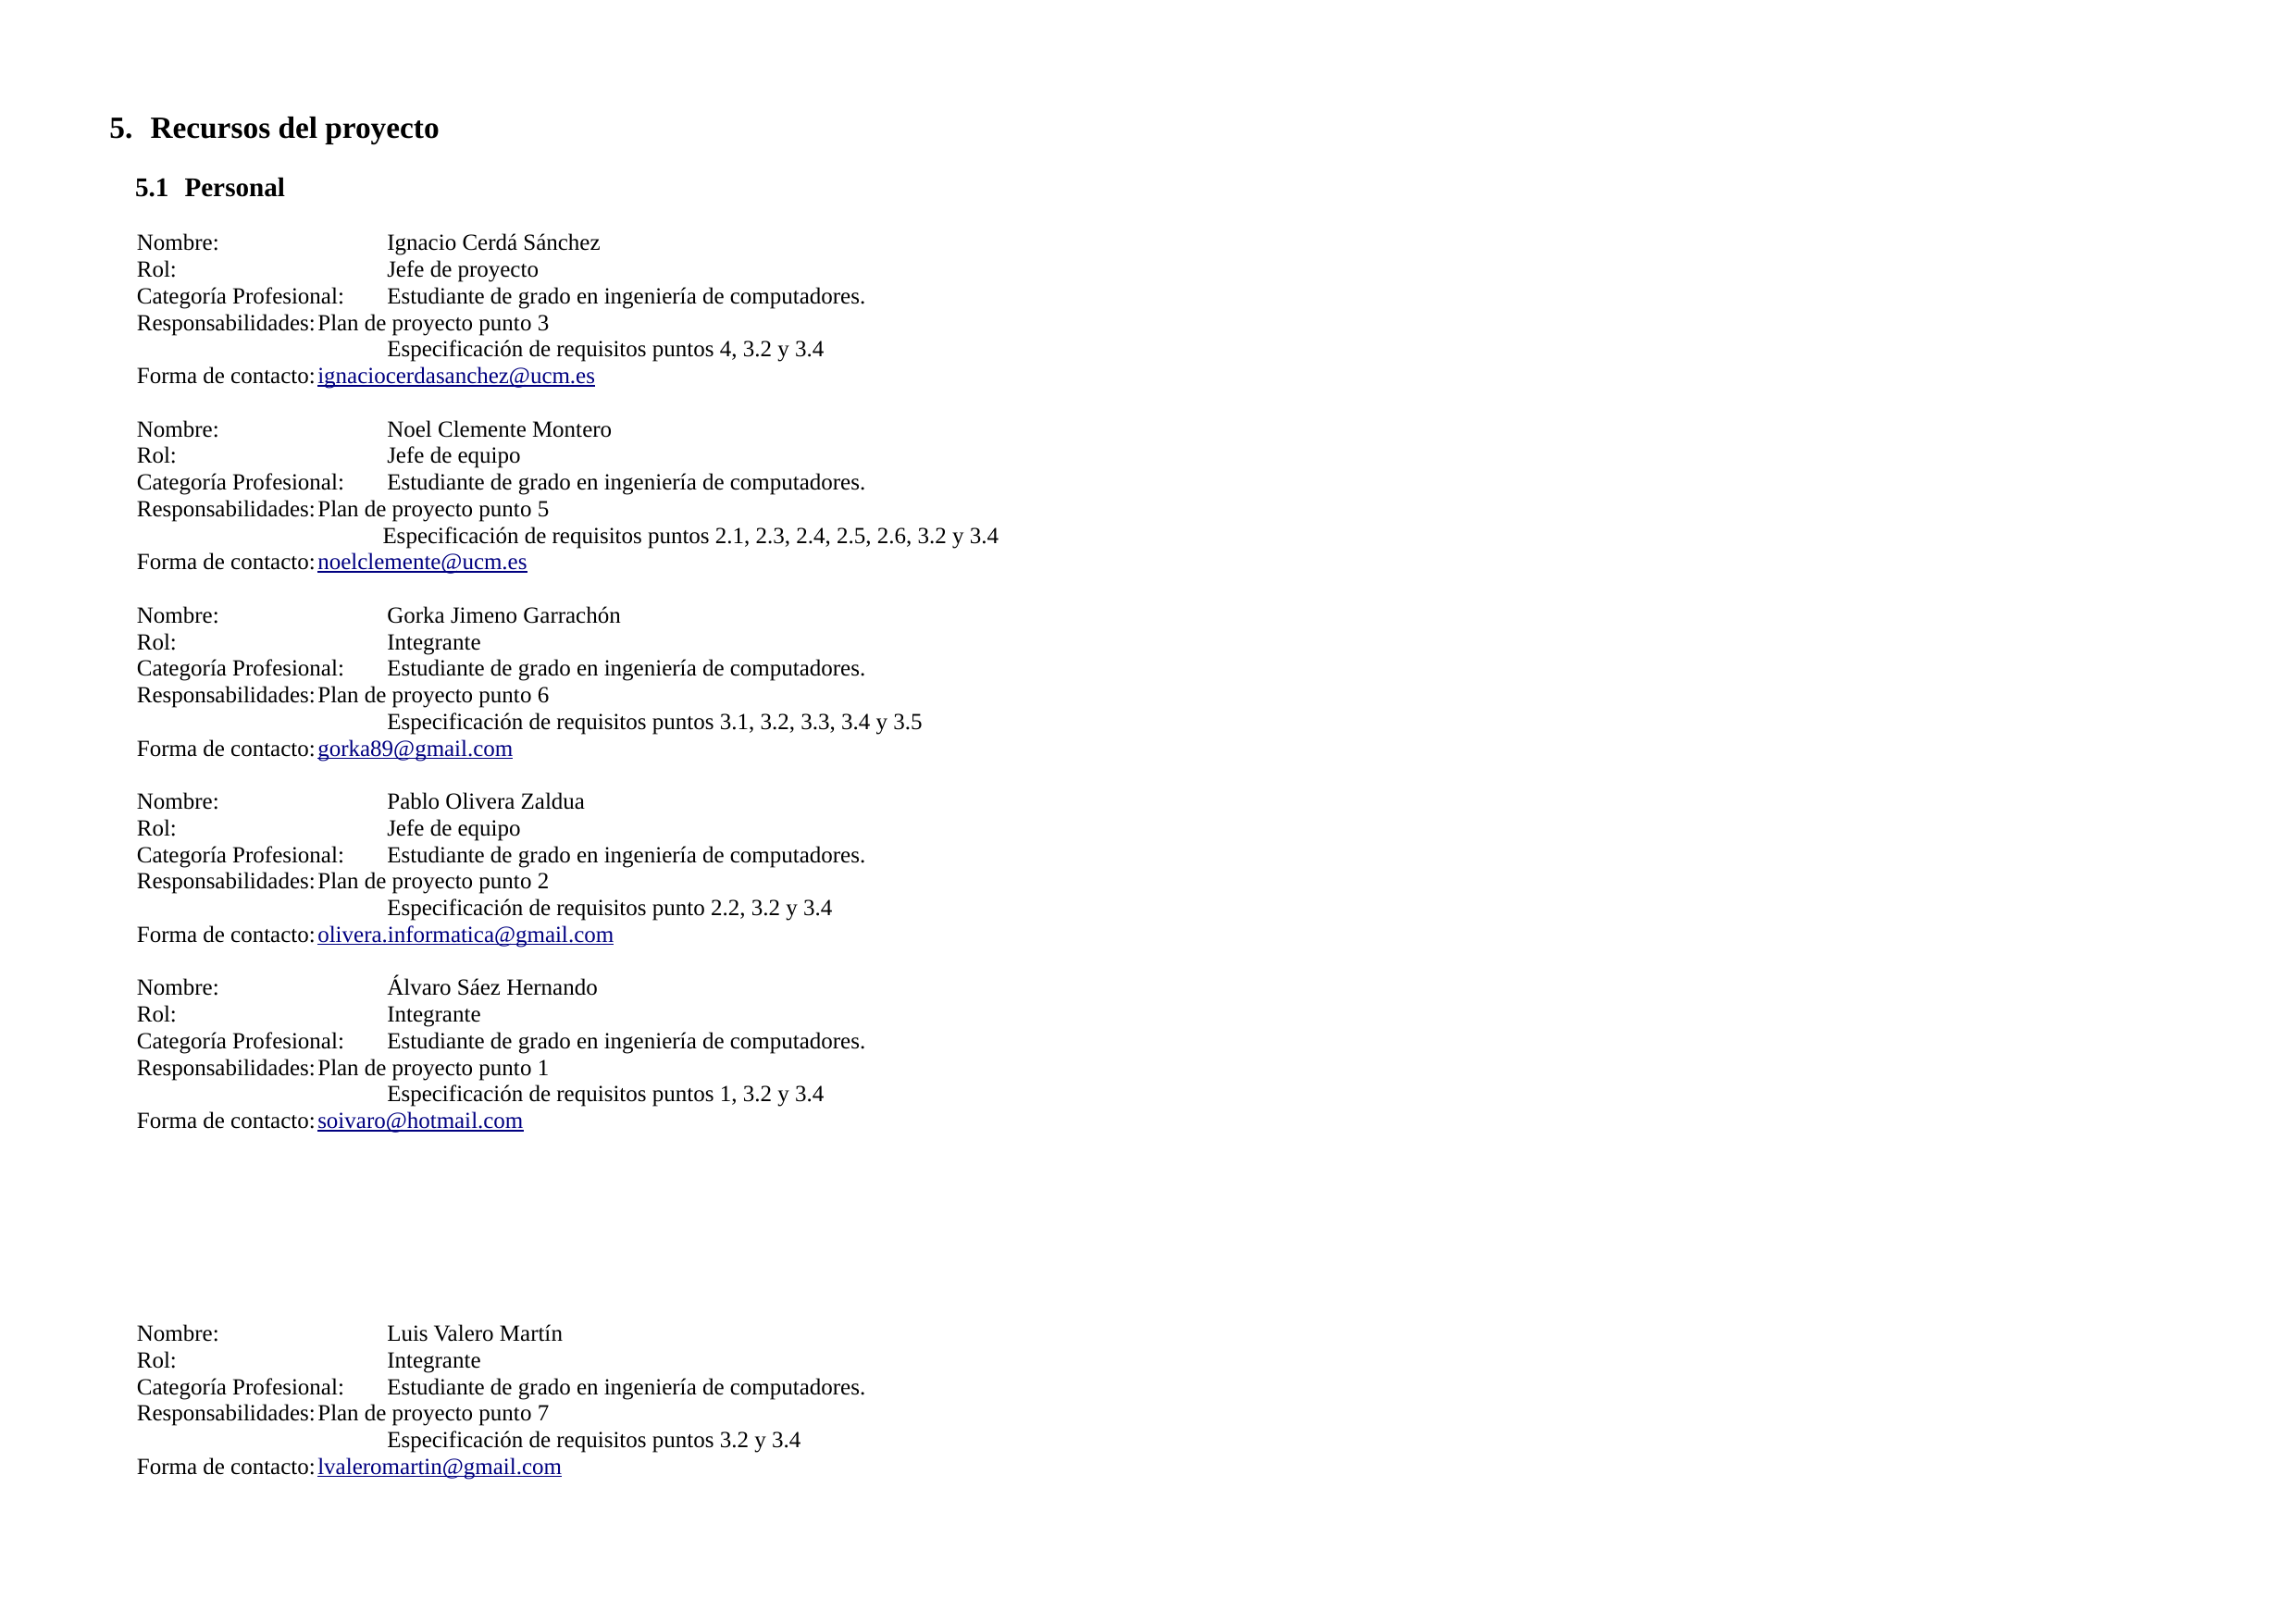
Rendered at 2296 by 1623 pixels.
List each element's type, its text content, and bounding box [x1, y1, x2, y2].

text Especificación de requisitos puntos 2.1, 2.3, 2.4, 2.5, 2.6, 3.2 y 3.4 [382, 522, 2186, 548]
text Rol: Integrante [137, 628, 2186, 654]
text Rol: Jefe de equipo [137, 814, 2186, 841]
text Nombre: Noel Clemente Montero [137, 415, 2186, 441]
text Rol: Integrante [137, 1000, 2186, 1027]
text Forma de contacto: gorka89@gmail.com [137, 735, 2186, 761]
text Nombre: Pablo Olivera Zaldua [137, 787, 2186, 814]
text Responsabilidades: Plan de proyecto punto 2 [137, 867, 2186, 894]
text Responsabilidades: Plan de proyecto punto 1 [137, 1054, 2186, 1080]
text Especificación de requisitos puntos 3.2 y 3.4 [137, 1426, 2186, 1453]
text Rol: Integrante [137, 1346, 2186, 1373]
text Responsabilidades: Plan de proyecto punto 3 [137, 309, 2186, 335]
text Especificación de requisitos puntos 1, 3.2 y 3.4 [137, 1080, 2186, 1107]
text Nombre: Gorka Jimeno Garrachón [137, 601, 2186, 628]
text Categoría Profesional: Estudiante de grado en ingeniería de computadores. [137, 468, 2186, 495]
text Responsabilidades: Plan de proyecto punto 5 [137, 495, 2186, 522]
text Nombre: Luis Valero Martín [137, 1319, 2186, 1346]
text Rol: Jefe de equipo [137, 441, 2186, 468]
list Personal [135, 171, 2186, 203]
text Especificación de requisitos puntos 4, 3.2 y 3.4 [137, 335, 2186, 362]
text Categoría Profesional: Estudiante de grado en ingeniería de computadores. [137, 282, 2186, 309]
text Especificación de requisitos puntos 3.1, 3.2, 3.3, 3.4 y 3.5 [137, 708, 2186, 735]
text Nombre: Álvaro Sáez Hernando [137, 973, 2186, 1000]
text Nombre: Ignacio Cerdá Sánchez [137, 229, 2186, 255]
text Forma de contacto: olivera.informatica@gmail.com [137, 921, 2186, 948]
text Responsabilidades: Plan de proyecto punto 7 [137, 1399, 2186, 1426]
text Forma de contacto: soivaro@hotmail.com [137, 1107, 2186, 1134]
text Forma de contacto: lvaleromartin@gmail.com [137, 1453, 2186, 1480]
text Categoría Profesional: Estudiante de grado en ingeniería de computadores. [137, 654, 2186, 681]
text Rol: Jefe de proyecto [137, 255, 2186, 282]
text Categoría Profesional: Estudiante de grado en ingeniería de computadores. [137, 1027, 2186, 1054]
text Categoría Profesional: Estudiante de grado en ingeniería de computadores. [137, 1373, 2186, 1399]
text Forma de contacto: ignaciocerdasanchez@ucm.es [137, 362, 2186, 389]
text Forma de contacto: noelclemente@ucm.es [137, 548, 2186, 575]
text Categoría Profesional: Estudiante de grado en ingeniería de computadores. [137, 841, 2186, 867]
text Especificación de requisitos punto 2.2, 3.2 y 3.4 [137, 894, 2186, 921]
text Responsabilidades: Plan de proyecto punto 6 [137, 681, 2186, 708]
list Recursos del proyecto [109, 109, 2186, 144]
